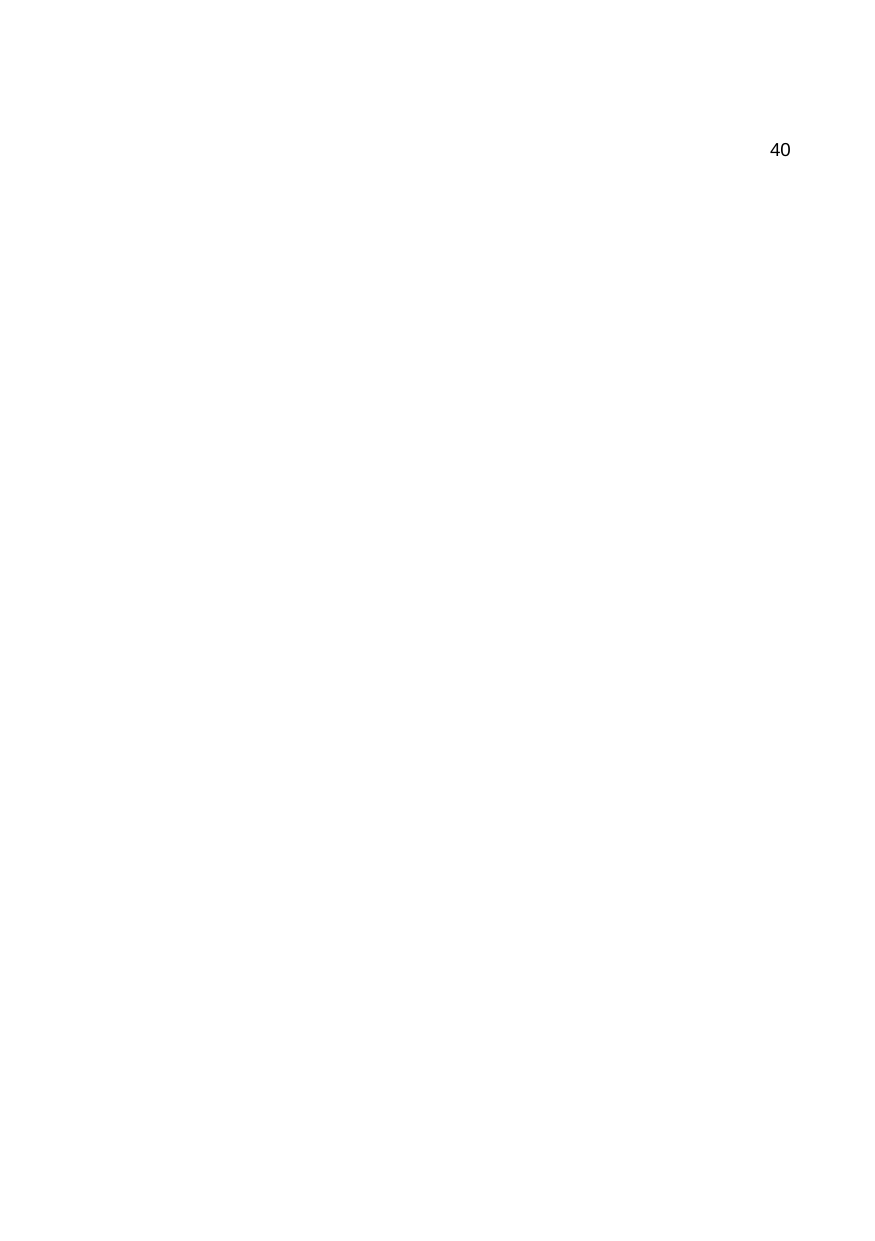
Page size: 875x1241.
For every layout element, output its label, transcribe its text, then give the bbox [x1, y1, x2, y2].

text 40 [123, 139, 791, 161]
